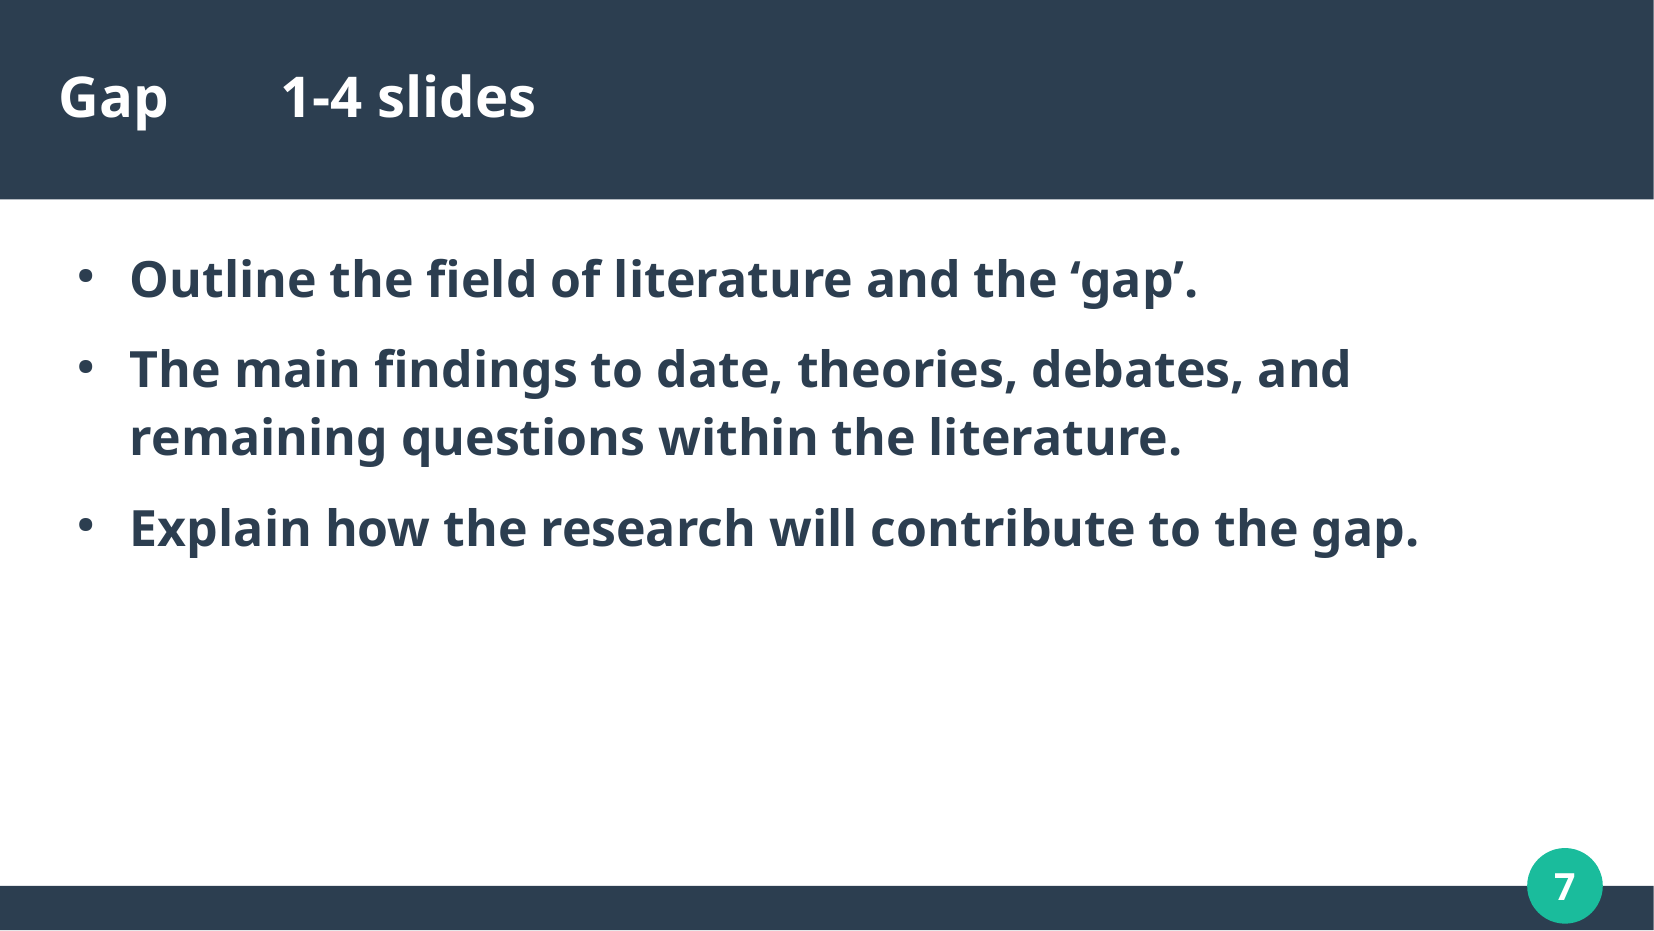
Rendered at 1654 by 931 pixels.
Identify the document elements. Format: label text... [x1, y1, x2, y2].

title Gap 1-4 slides [59, 37, 1595, 156]
list Outline the field of literature and the ‘gap’. The main findings to date, theories, debates, and remaining questions within the literature. Explain how the research will contribute to the gap. [59, 243, 1595, 864]
